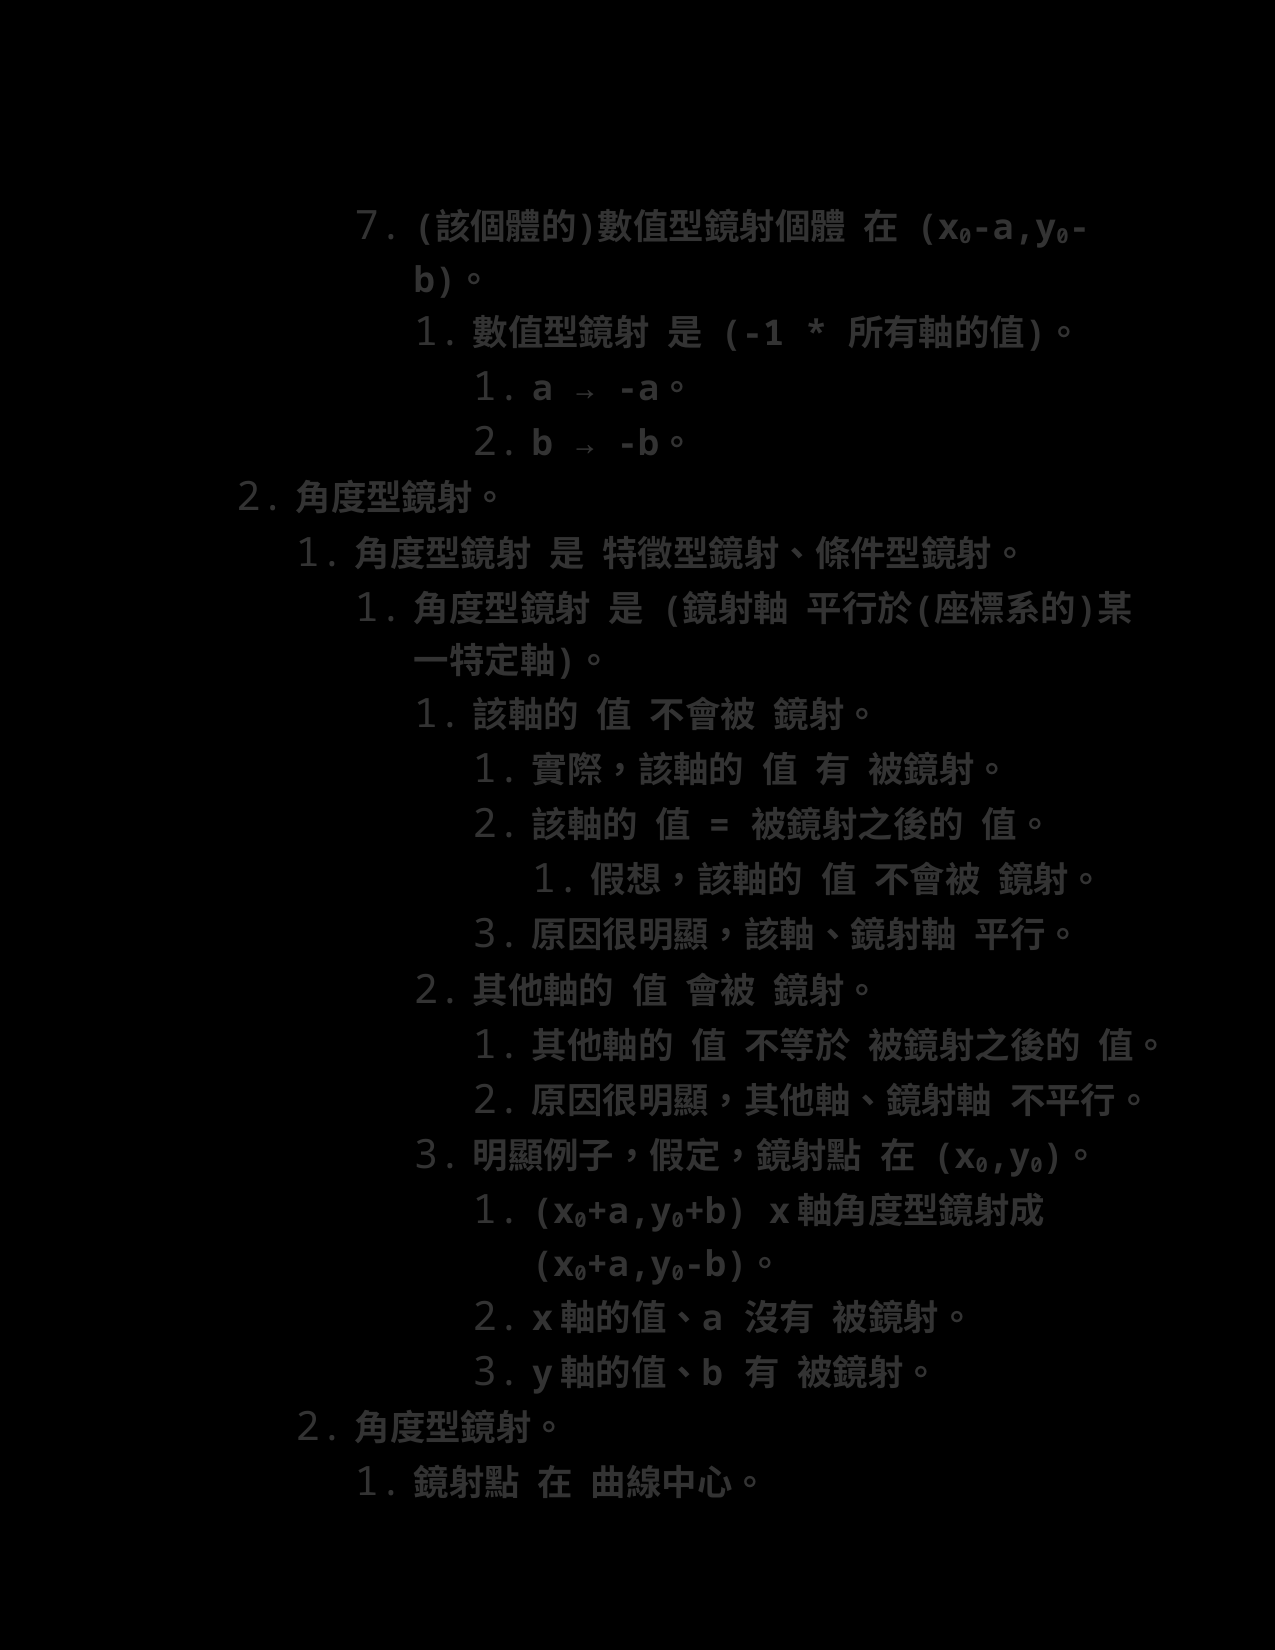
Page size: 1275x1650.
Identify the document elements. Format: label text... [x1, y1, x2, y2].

list (x0+a,y0+b) x軸角度型鏡射成 (x0+a,y0-b)。 [472, 1180, 1157, 1287]
list 角度型鏡射。 [295, 1397, 1157, 1452]
list y軸的值、b 有 被鏡射。 [472, 1342, 1157, 1397]
list 該軸的 值 不會被 鏡射。 [413, 684, 1157, 739]
list 實際，該軸的 值 有 被鏡射。 [472, 739, 1157, 794]
list 角度型鏡射 是 (鏡射軸 平行於(座標系的)某一特定軸)。 [354, 578, 1157, 684]
list 角度型鏡射。 [236, 468, 1157, 523]
list 角度型鏡射 是 特徵型鏡射、條件型鏡射。 [295, 523, 1157, 578]
list (該個體的)數值型鏡射個體 在 (x0-a,y0-b)。 [354, 196, 1157, 302]
list 明顯例子，假定，鏡射點 在 (x0,y0)。 [413, 1125, 1157, 1180]
list a → -a。 [472, 357, 1157, 412]
list x軸的值、a 沒有 被鏡射。 [472, 1287, 1157, 1342]
list 原因很明顯，該軸、鏡射軸 平行。 [472, 905, 1157, 960]
list 其他軸的 值 不等於 被鏡射之後的 值。 [472, 1015, 1157, 1070]
list b → -b。 [472, 412, 1157, 468]
list 鏡射點 在 曲線中心。 [354, 1452, 1157, 1507]
list 原因很明顯，其他軸、鏡射軸 不平行。 [472, 1070, 1157, 1125]
list 數值型鏡射 是 (-1 * 所有軸的值)。 [413, 302, 1157, 357]
list 其他軸的 值 會被 鏡射。 [413, 960, 1157, 1015]
list 假想，該軸的 值 不會被 鏡射。 [532, 849, 1157, 905]
list 該軸的 值 = 被鏡射之後的 值。 [472, 794, 1157, 849]
